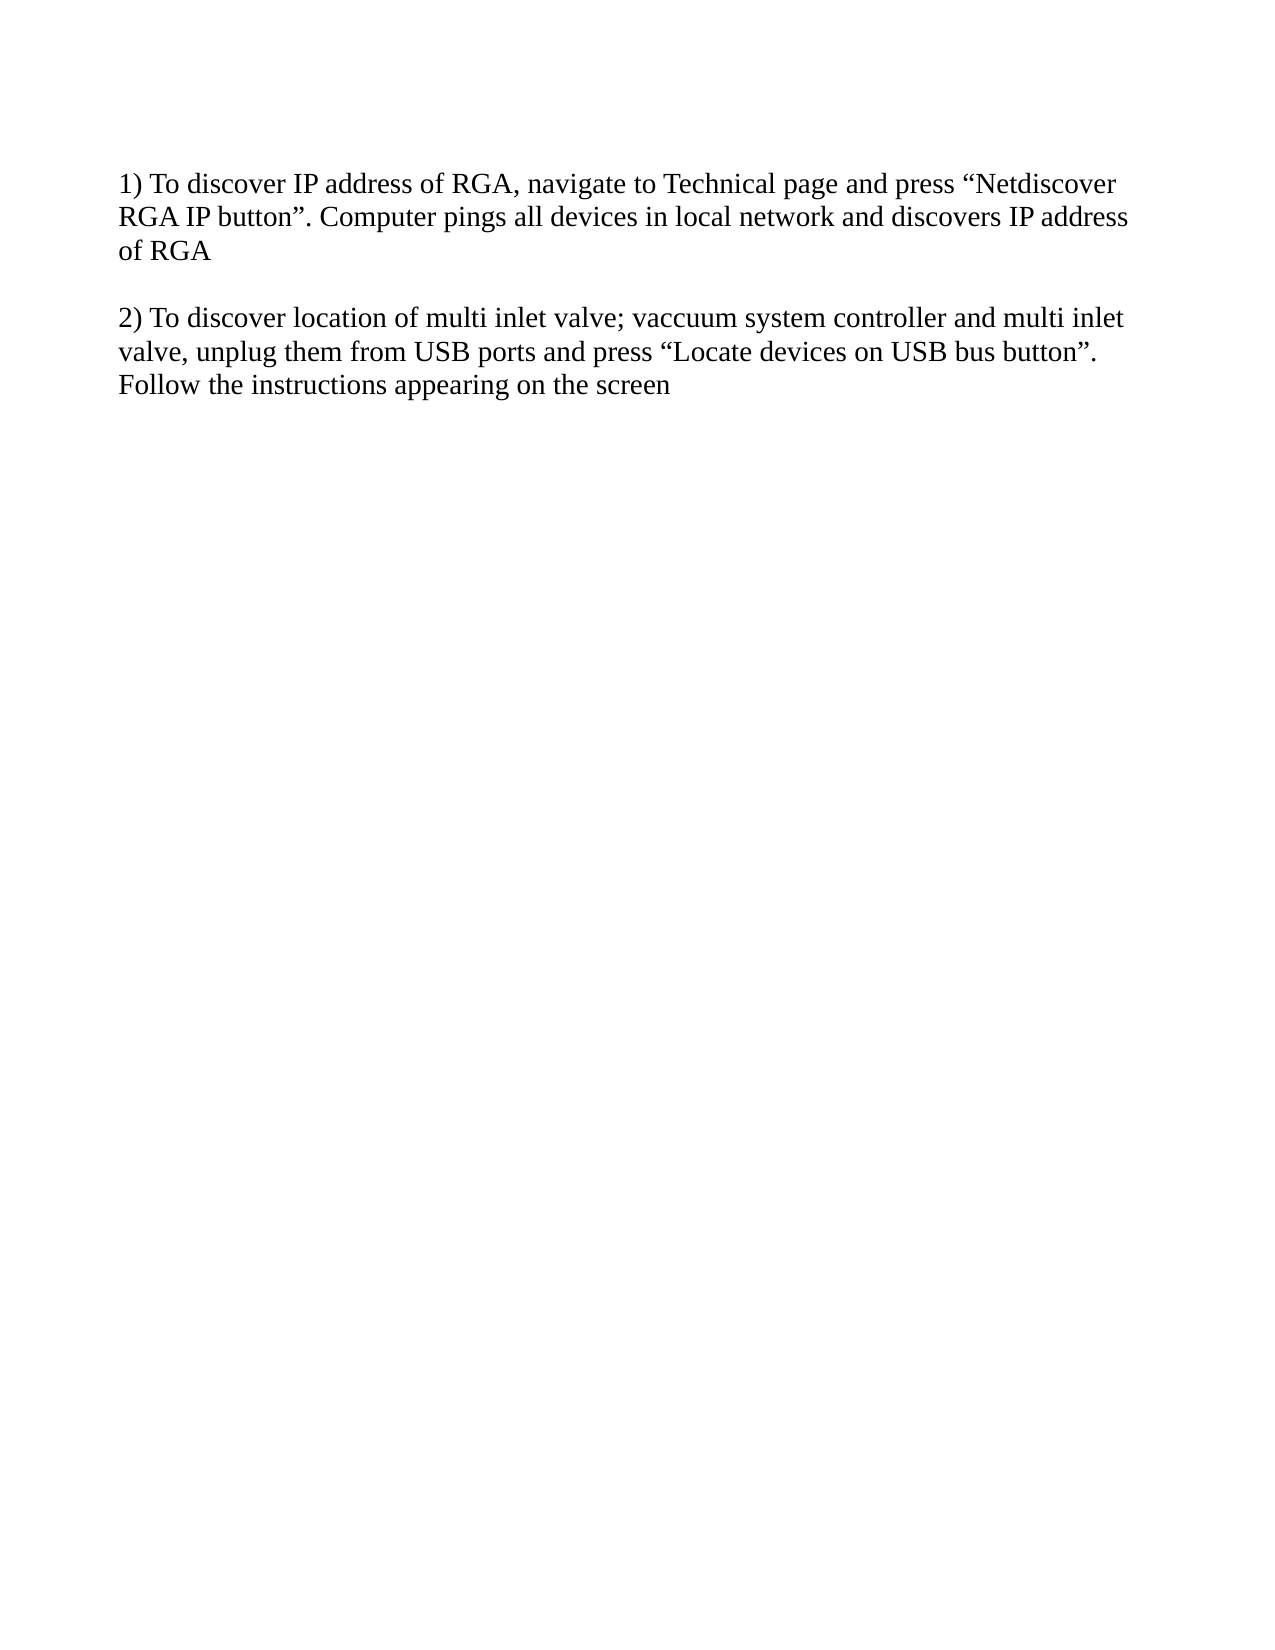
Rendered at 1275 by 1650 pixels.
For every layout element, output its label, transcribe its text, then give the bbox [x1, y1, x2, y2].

text 1) To discover IP address of RGA, navigate to Technical page and press “Netdiscover RGA IP button”. Computer pings all devices in local network and discovers IP address of RGA [118, 166, 1157, 267]
text 2) To discover location of multi inlet valve; vaccuum system controller and multi inlet valve, unplug them from USB ports and press “Locate devices on USB bus button”. Follow the instructions appearing on the screen [118, 300, 1157, 401]
